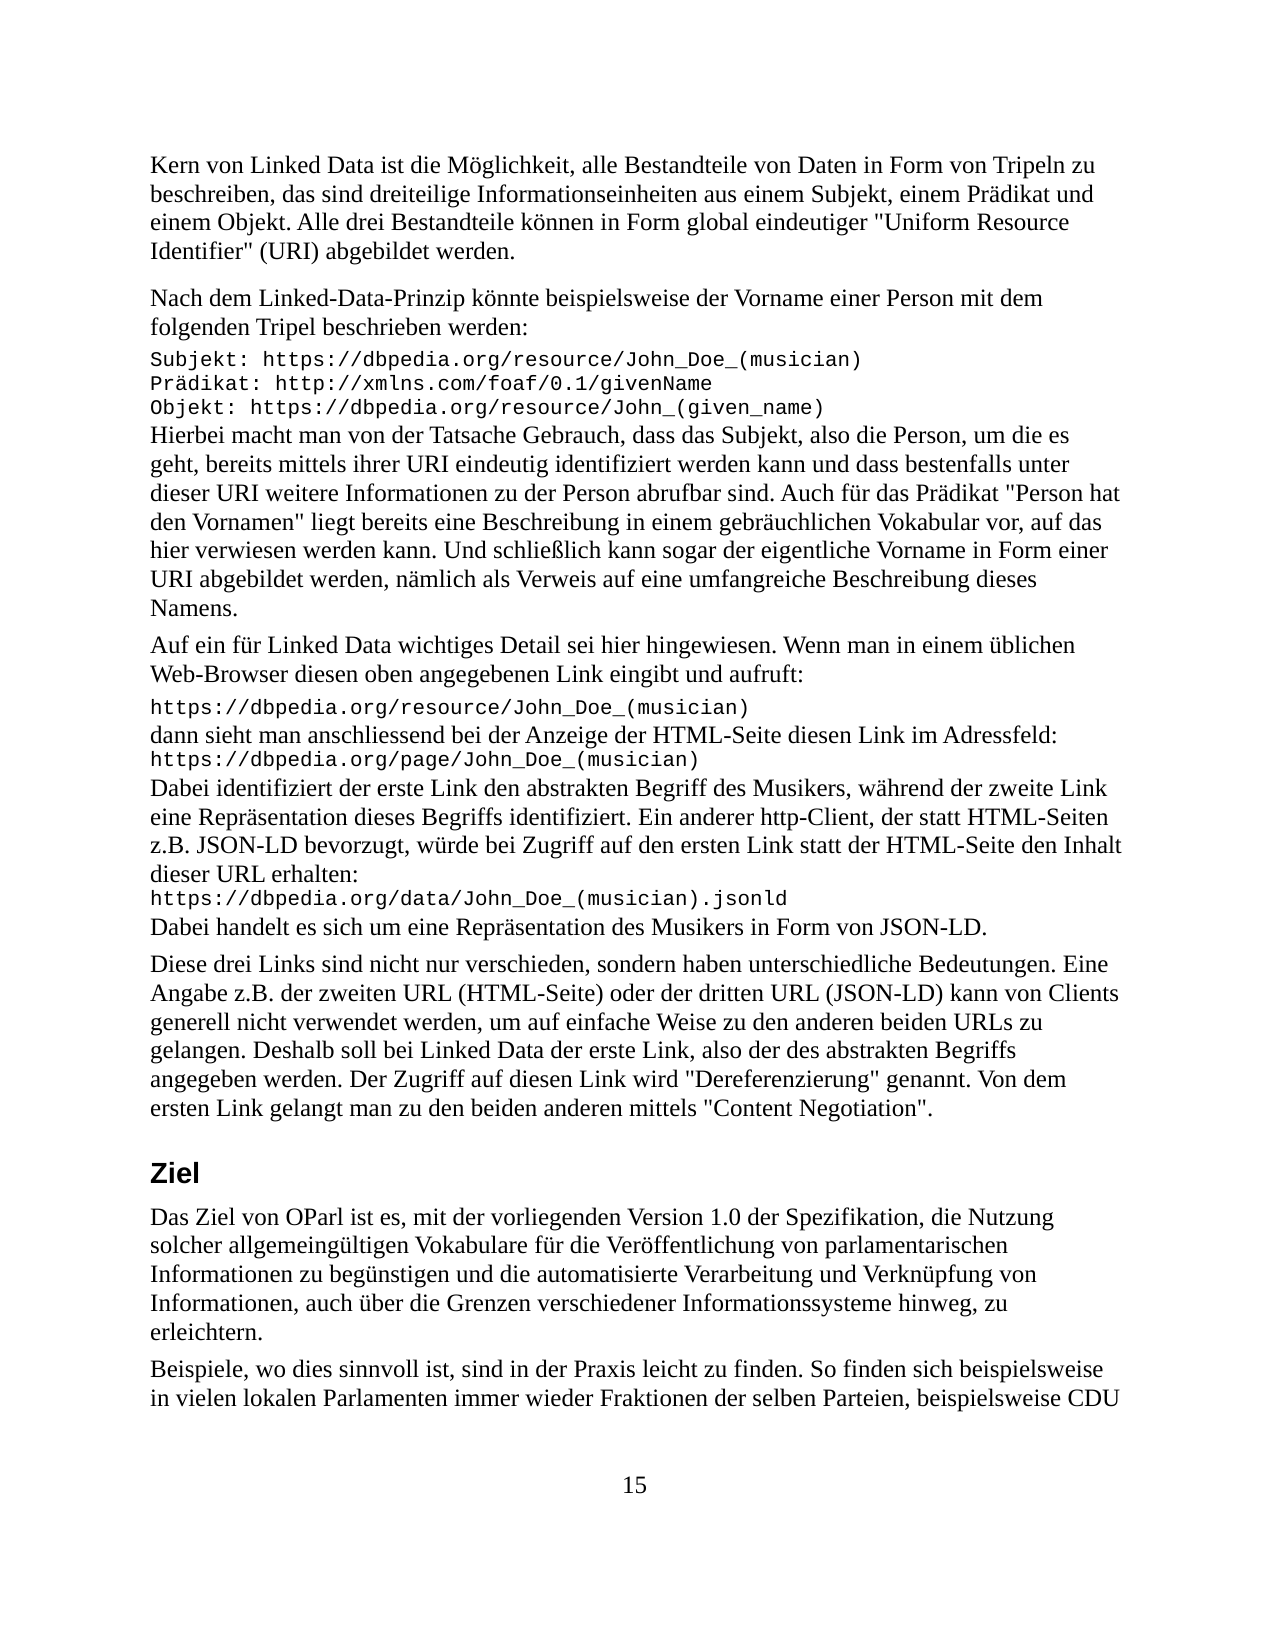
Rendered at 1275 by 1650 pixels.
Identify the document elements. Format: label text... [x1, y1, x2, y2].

text Dabei handelt es sich um eine Repräsentation des Musikers in Form von JSON-LD. [150, 912, 1125, 940]
text Prädikat: http://xmlns.com/foaf/0.1/givenName [150, 373, 1125, 397]
text Kern von Linked Data ist die Möglichkeit, alle Bestandteile von Daten in Form von Tripeln zu beschreiben, das sind dreiteilige Informationseinheiten aus einem Subjekt, einem Prädikat und einem Objekt. Alle drei Bestandteile können in Form global eindeutiger "Uniform Resource Identifier" (URI) abgebildet werden. [150, 150, 1125, 265]
text Dabei identifiziert der erste Link den abstrakten Begriff des Musikers, während der zweite Link eine Repräsentation dieses Begriffs identifiziert. Ein anderer http-Client, der statt HTML-Seiten z.B. JSON-LD bevorzugt, würde bei Zugriff auf den ersten Link statt der HTML-Seite den Inhalt dieser URL erhalten: [150, 773, 1125, 888]
text https://dbpedia.org/resource/John_Doe_(musician) [150, 697, 1125, 721]
subtitle Ziel [150, 1156, 1125, 1189]
text https://dbpedia.org/data/John_Doe_(musician).jsonld [150, 888, 1125, 912]
text Diese drei Links sind nicht nur verschieden, sondern haben unterschiedliche Bedeutungen. Eine Angabe z.B. der zweiten URL (HTML-Seite) oder der dritten URL (JSON-LD) kann von Clients generell nicht verwendet werden, um auf einfache Weise zu den anderen beiden URLs zu gelangen. Deshalb soll bei Linked Data der erste Link, also der des abstrakten Begriffs angegeben werden. Der Zugriff auf diesen Link wird "Dereferenzierung" genannt. Von dem ersten Link gelangt man zu den beiden anderen mittels "Content Negotiation". [150, 949, 1125, 1122]
text dann sieht man anschliessend bei der Anzeige der HTML-Seite diesen Link im Adressfeld: [150, 721, 1125, 749]
text Nach dem Linked-Data-Prinzip könnte beispielsweise der Vorname einer Person mit dem folgenden Tripel beschrieben werden: [150, 283, 1125, 340]
text Beispiele, wo dies sinnvoll ist, sind in der Praxis leicht zu finden. So finden sich beispielsweise in vielen lokalen Parlamenten immer wieder Fraktionen der selben Parteien, beispielsweise CDU [150, 1354, 1125, 1412]
text Auf ein für Linked Data wichtiges Detail sei hier hingewiesen. Wenn man in einem üblichen Web-Browser diesen oben angegebenen Link eingibt und aufruft: [150, 631, 1125, 688]
text Das Ziel von OParl ist es, mit der vorliegenden Version 1.0 der Spezifikation, die Nutzung solcher allgemeingültigen Vokabulare für die Veröffentlichung von parlamentarischen Informationen zu begünstigen und die automatisierte Verarbeitung und Verknüpfung von Informationen, auch über die Grenzen verschiedener Informationssysteme hinweg, zu erleichtern. [150, 1202, 1125, 1346]
text Hierbei macht man von der Tatsache Gebrauch, dass das Subjekt, also die Person, um die es geht, bereits mittels ihrer URI eindeutig identifiziert werden kann und dass bestenfalls unter dieser URI weitere Informationen zu der Person abrufbar sind. Auch für das Prädikat "Person hat den Vornamen" liegt bereits eine Beschreibung in einem gebräuchlichen Vokabular vor, auf das hier verwiesen werden kann. Und schließlich kann sogar der eigentliche Vorname in Form einer URI abgebildet werden, nämlich als Verweis auf eine umfangreiche Beschreibung dieses Namens. [150, 420, 1125, 622]
text Objekt: https://dbpedia.org/resource/John_(given_name) [150, 397, 1125, 420]
text https://dbpedia.org/page/John_Doe_(musician) [150, 749, 1125, 773]
text Subjekt: https://dbpedia.org/resource/John_Doe_(musician) [150, 349, 1125, 373]
